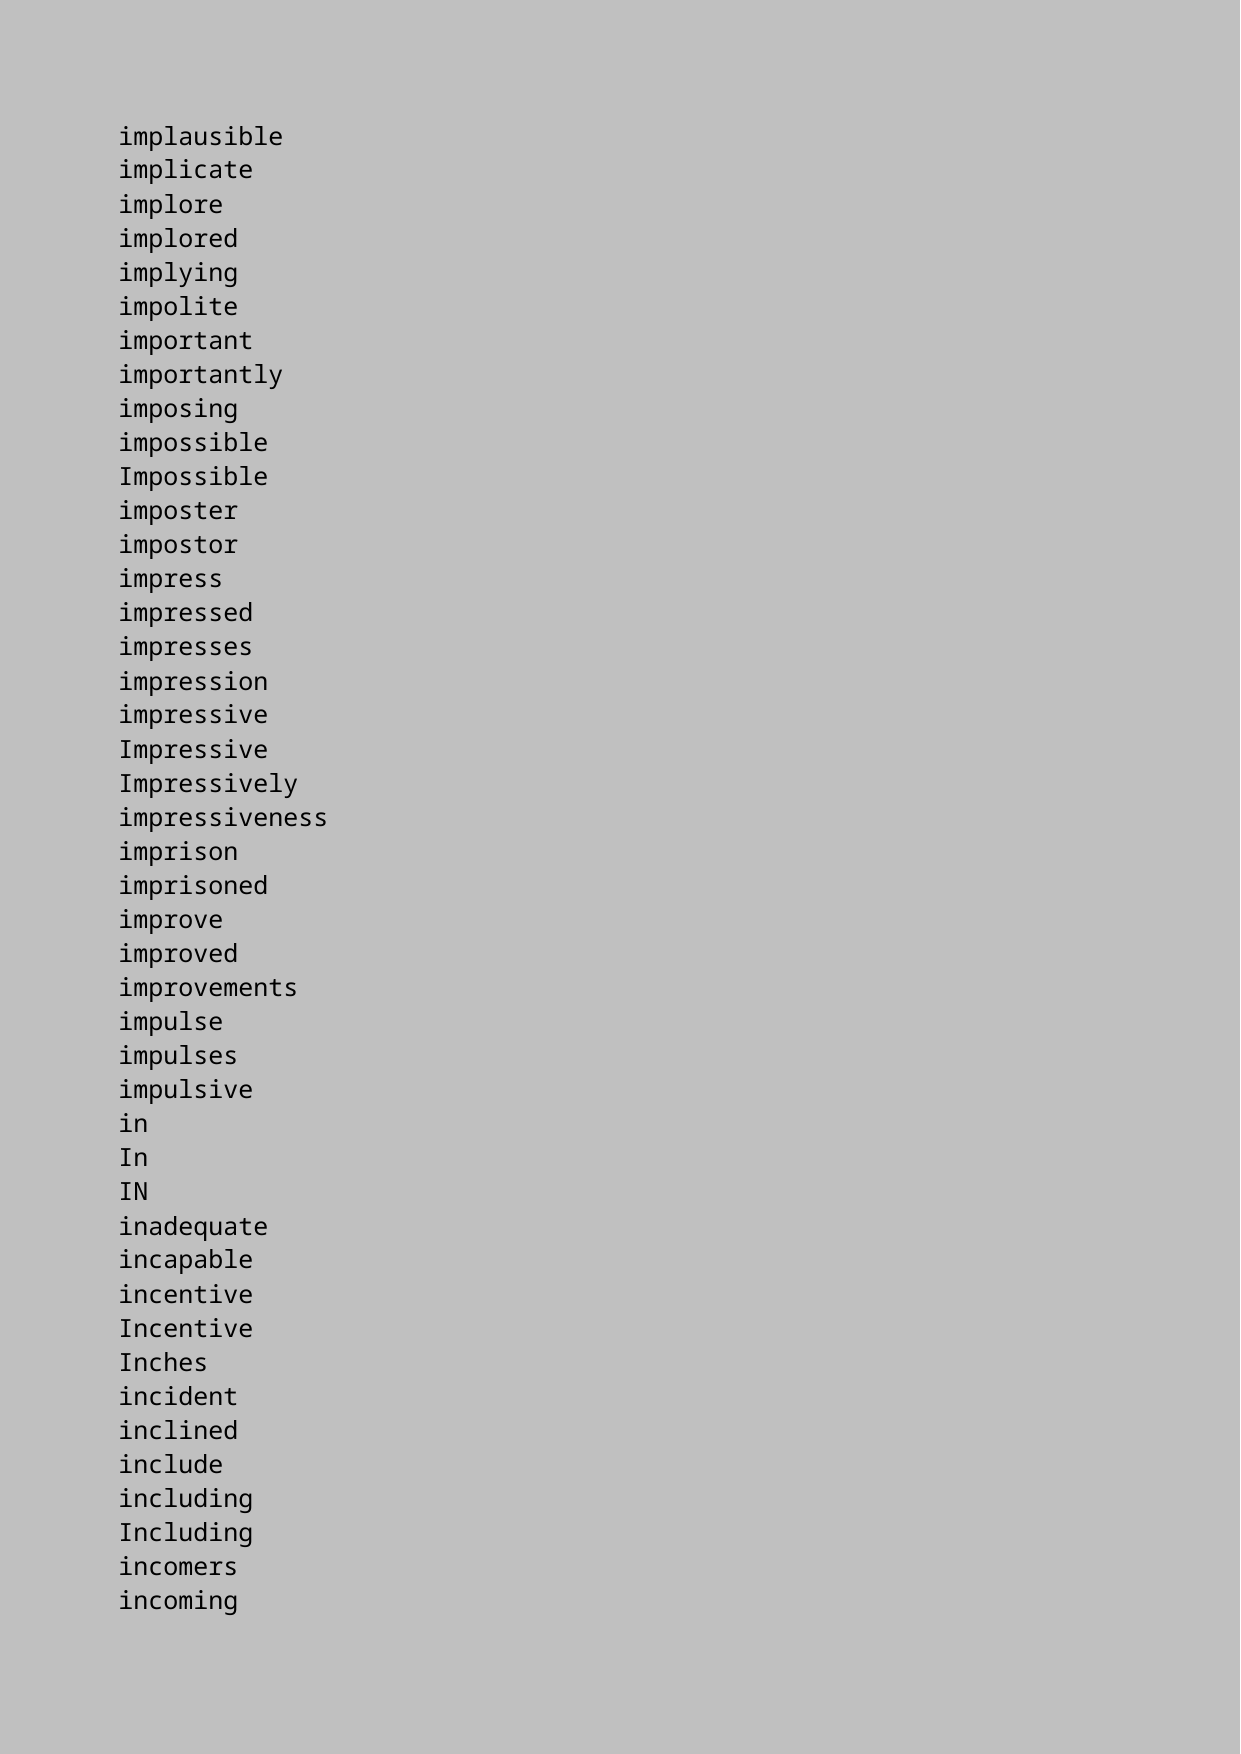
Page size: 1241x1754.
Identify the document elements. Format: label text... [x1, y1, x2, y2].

text impress [118, 561, 1122, 595]
text impulse [118, 1004, 1122, 1038]
text incapable [118, 1242, 1122, 1276]
text inclined [118, 1412, 1122, 1447]
text Impressively [118, 765, 1122, 799]
text incomers [118, 1549, 1122, 1583]
text improvements [118, 970, 1122, 1004]
text in [118, 1106, 1122, 1140]
text inadequate [118, 1208, 1122, 1242]
text impulses [118, 1038, 1122, 1072]
text IN [118, 1174, 1122, 1208]
text including [118, 1481, 1122, 1515]
text incident [118, 1378, 1122, 1412]
text imprison [118, 833, 1122, 867]
text imposter [118, 493, 1122, 527]
text improved [118, 936, 1122, 970]
text implicate [118, 152, 1122, 186]
text implored [118, 220, 1122, 254]
text implore [118, 186, 1122, 220]
text implausible [118, 118, 1122, 152]
text Impressive [118, 731, 1122, 765]
text important [118, 322, 1122, 357]
text impression [118, 663, 1122, 697]
text improve [118, 902, 1122, 936]
text incentive [118, 1276, 1122, 1310]
text incoming [118, 1583, 1122, 1617]
text Including [118, 1515, 1122, 1549]
text impulsive [118, 1072, 1122, 1106]
text impressed [118, 595, 1122, 629]
text impossible [118, 425, 1122, 459]
text implying [118, 254, 1122, 288]
text Inches [118, 1344, 1122, 1378]
text impressiveness [118, 799, 1122, 833]
text include [118, 1447, 1122, 1481]
text In [118, 1140, 1122, 1174]
text impolite [118, 288, 1122, 322]
text importantly [118, 357, 1122, 391]
text impostor [118, 527, 1122, 561]
text impressive [118, 697, 1122, 731]
text imprisoned [118, 867, 1122, 902]
text Incentive [118, 1310, 1122, 1344]
text Impossible [118, 459, 1122, 493]
text impresses [118, 629, 1122, 663]
text imposing [118, 391, 1122, 425]
